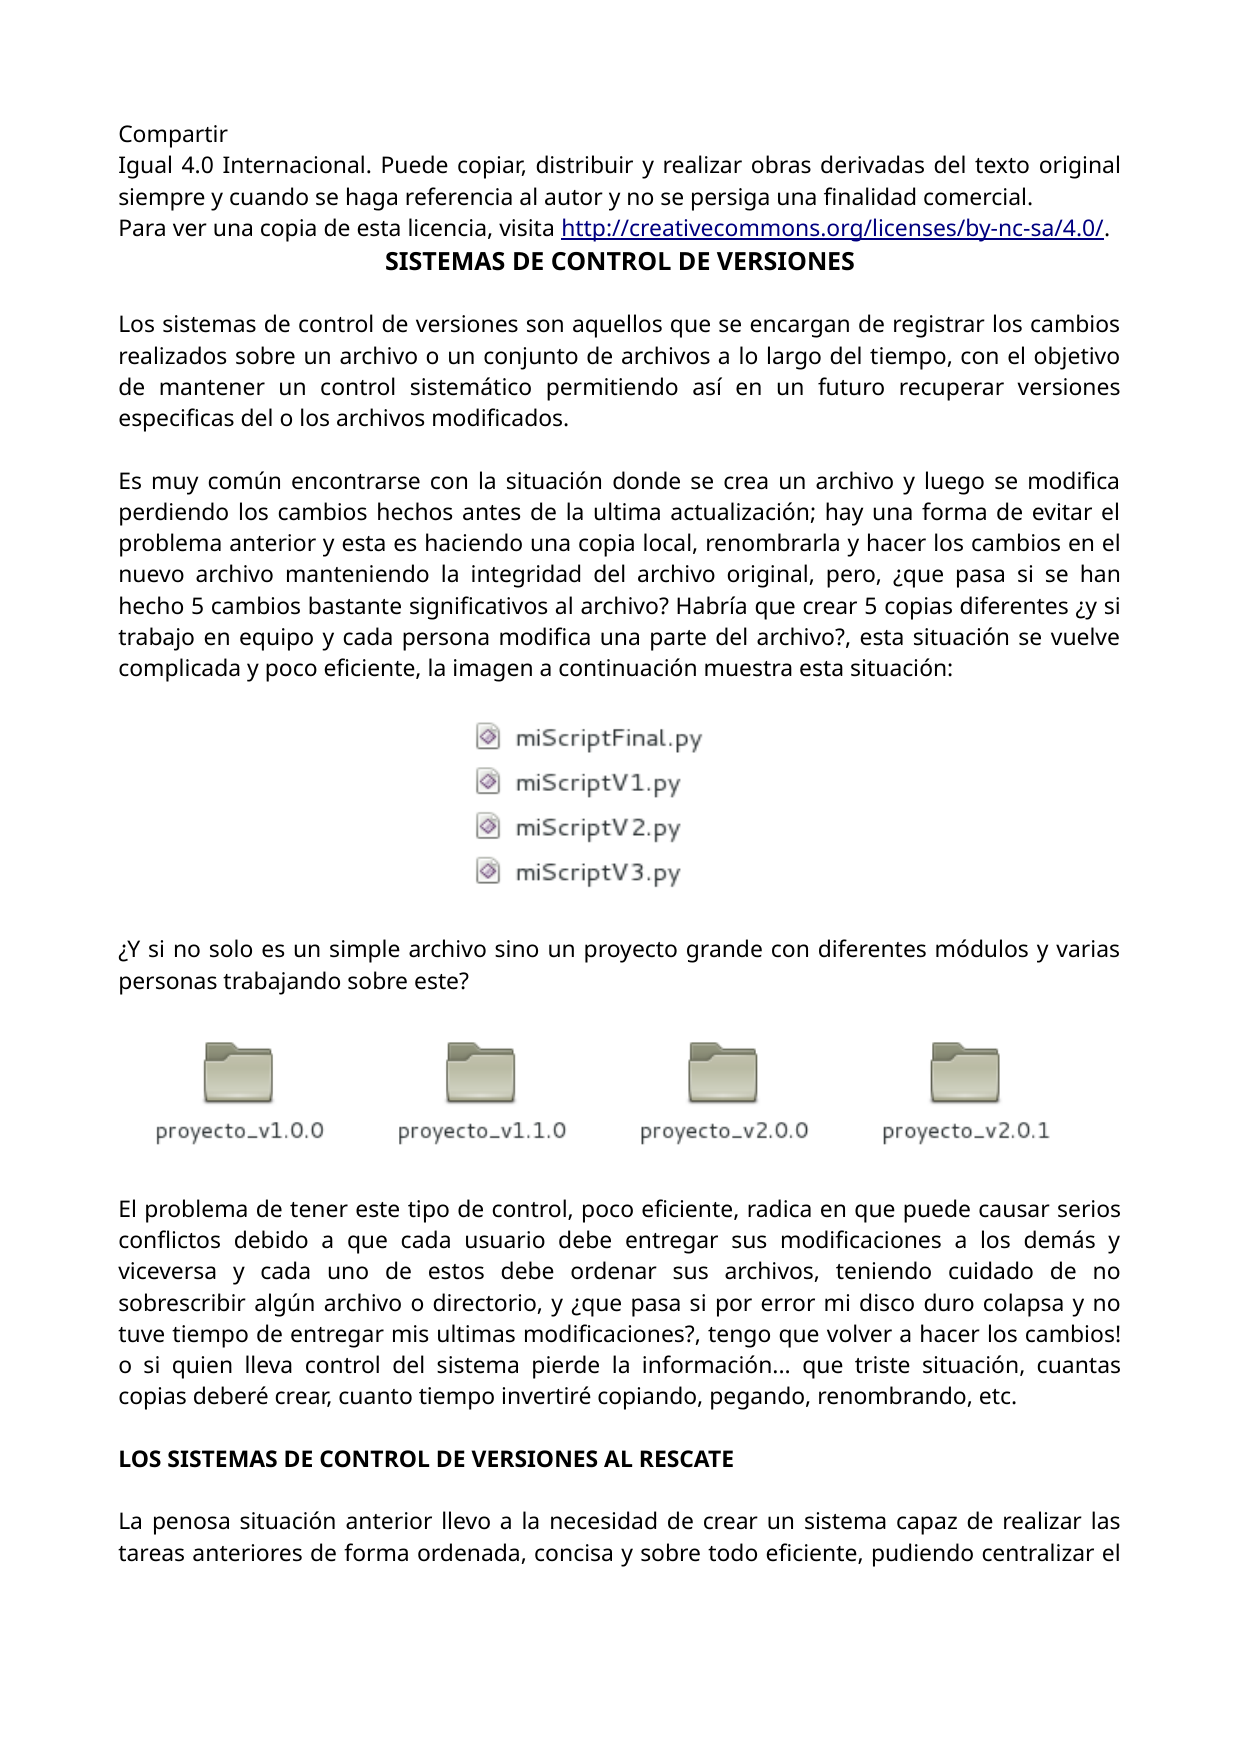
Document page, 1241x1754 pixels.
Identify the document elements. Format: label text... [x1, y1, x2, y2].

text ¿Y si no solo es un simple archivo sino un proyecto grande con diferentes módulos y varias personas trabajando sobre este? [118, 933, 1122, 996]
text Es muy común encontrarse con la situación donde se crea un archivo y luego se modifica perdiendo los cambios hechos antes de la ultima actualización; hay una forma de evitar el problema anterior y esta es haciendo una copia local, renombrarla y hacer los cambios en el nuevo archivo manteniendo la integridad del archivo original, pero, ¿que pasa si se han hecho 5 cambios bastante significativos al archivo? Habría que crear 5 copias diferentes ¿y si trabajo en equipo y cada persona modifica una parte del archivo?, esta situación se vuelve complicada y poco eficiente, la imagen a continuación muestra esta situación: [118, 465, 1122, 683]
picture [437, 703, 798, 927]
text Los sistemas de control de versiones son aquellos que se encargan de registrar los cambios realizados sobre un archivo o un conjunto de archivos a lo largo del tiempo, con el objetivo de mantener un control sistemático permitiendo así en un futuro recuperar versiones especificas del o los archivos modificados. [118, 308, 1122, 433]
picture [123, 1027, 1117, 1193]
text Compartir [118, 118, 1122, 149]
text El problema de tener este tipo de control, poco eficiente, radica en que puede causar serios conflictos debido a que cada usuario debe entregar sus modificaciones a los demás y viceversa y cada uno de estos debe ordenar sus archivos, teniendo cuidado de no sobrescribir algún archivo o directorio, y ¿que pasa si por error mi disco duro colapsa y no tuve tiempo de entregar mis ultimas modificaciones?, tengo que volver a hacer los cambios! o si quien lleva control del sistema pierde la información... que triste situación, cuantas copias deberé crear, cuanto tiempo invertiré copiando, pegando, renombrando, etc. [118, 1027, 1122, 1412]
text Igual 4.0 Internacional. Puede copiar, distribuir y realizar obras derivadas del texto original siempre y cuando se haga referencia al autor y no se persiga una finalidad comercial. [118, 149, 1122, 212]
text LOS SISTEMAS DE CONTROL DE VERSIONES AL RESCATE [118, 1443, 1122, 1474]
text Para ver una copia de esta licencia, visita http://creativecommons.org/licenses/by-nc-sa/4.0/. [118, 212, 1122, 243]
text La penosa situación anterior llevo a la necesidad de crear un sistema capaz de realizar las tareas anteriores de forma ordenada, concisa y sobre todo eficiente, pudiendo centralizar el [118, 1505, 1122, 1568]
text SISTEMAS DE CONTROL DE VERSIONES [118, 243, 1122, 277]
